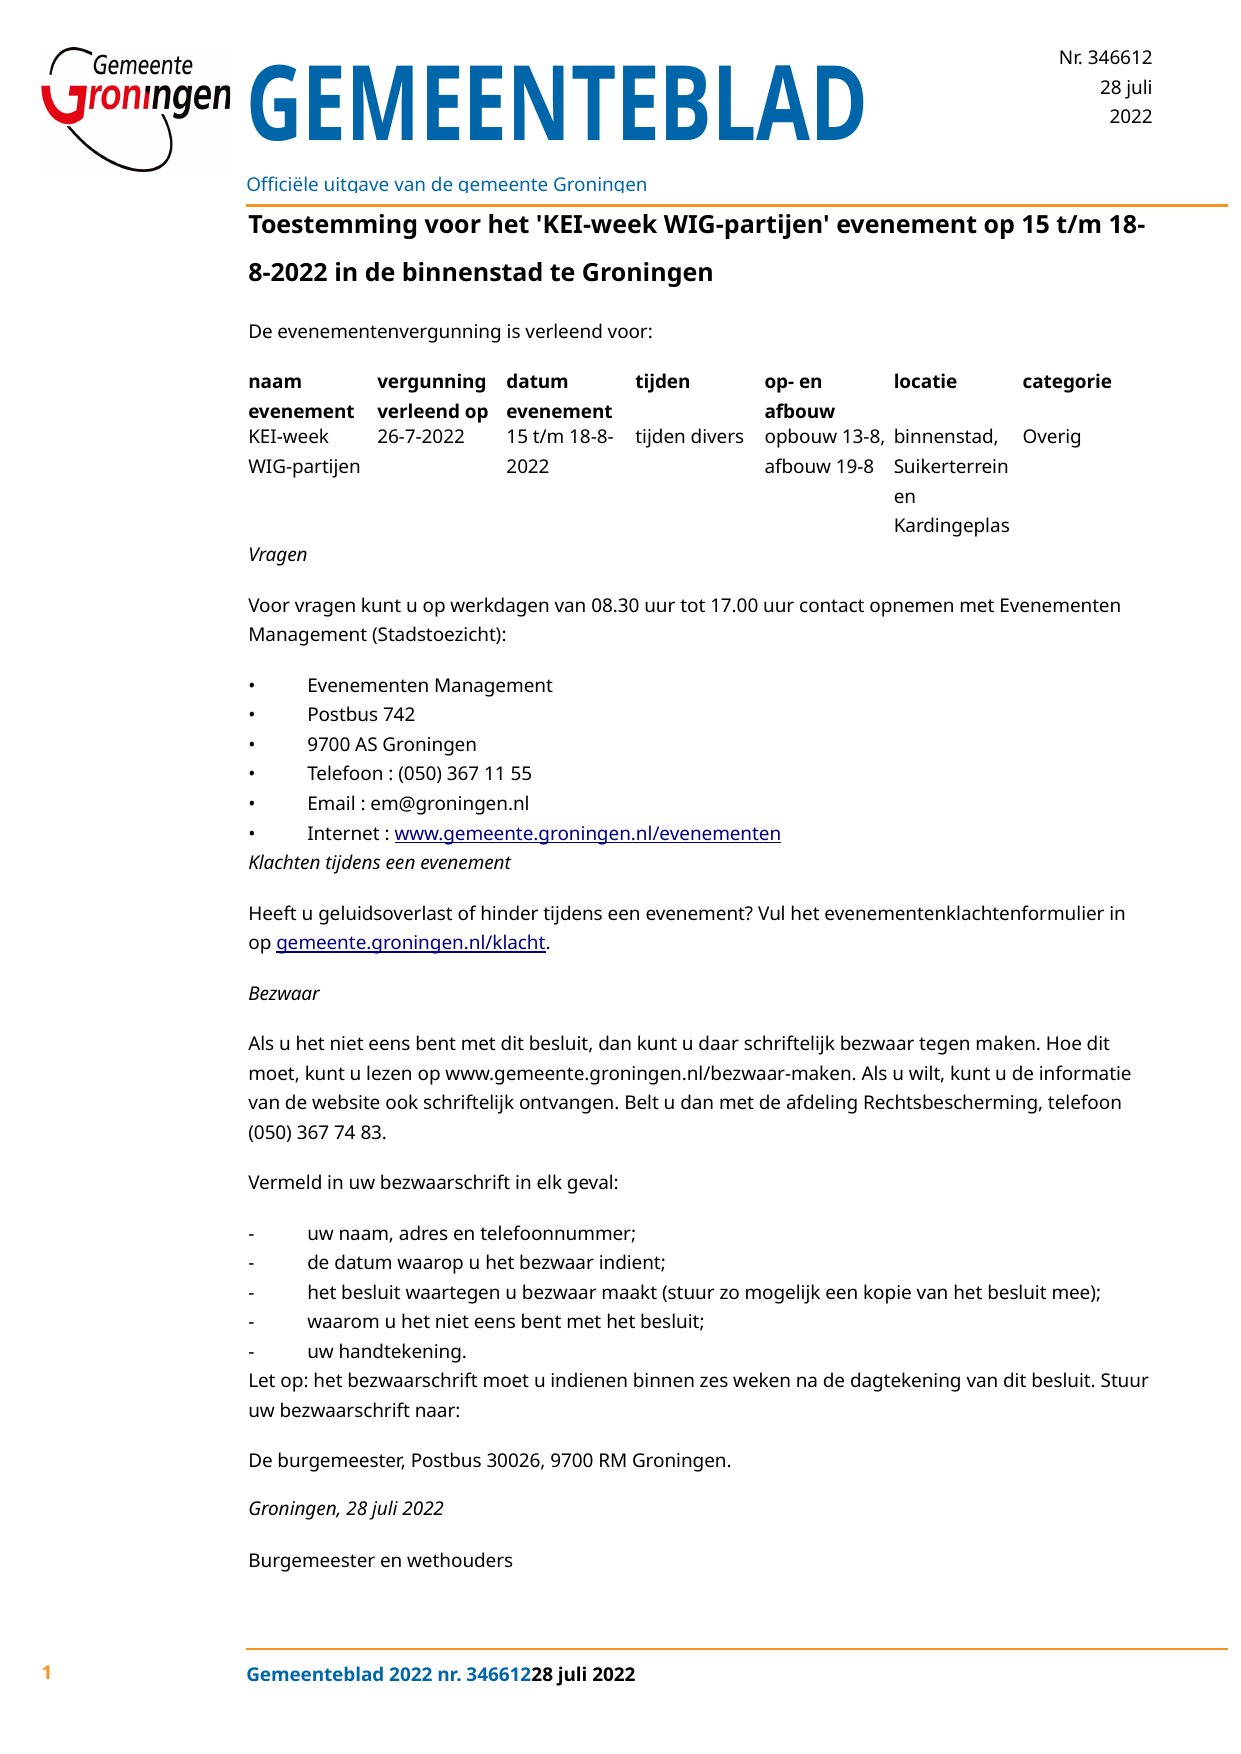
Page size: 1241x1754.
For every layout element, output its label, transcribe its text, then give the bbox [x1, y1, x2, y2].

table_header locatie [894, 369, 1022, 424]
text Let op: het bezwaarschrift moet u indienen binnen zes weken na de dagtekening van dit besluit. Stuur uw bezwaarschrift naar: [248, 1368, 1152, 1423]
list Evenementen Management [248, 672, 1152, 698]
text Klachten tijdens een evenement [248, 849, 1152, 875]
list uw handtekening. [248, 1338, 1152, 1364]
text Heeft u geluidsoverlast of hinder tijdens een evenement? Vul het evenementenklachtenformulier in op gemeente.groningen.nl/klacht. [248, 900, 1152, 955]
table_cell 26-7-2022 [377, 424, 506, 538]
list de datum waarop u het bezwaar indient; [248, 1249, 1152, 1275]
text Vragen [248, 541, 1152, 567]
list Postbus 742 [248, 701, 1152, 727]
text De burgemeester, Postbus 30026, 9700 RM Groningen. [248, 1448, 1152, 1473]
table_cell Overig [1023, 424, 1152, 538]
table_cell tijden divers [635, 424, 764, 538]
table_header categorie [1023, 369, 1152, 424]
table_header datum evenement [506, 369, 635, 424]
table_header op- en afbouw [764, 369, 893, 424]
text De evenementenvergunning is verleend voor: [248, 318, 1152, 344]
table_cell binnenstad, Suikerterrein en Kardingeplas [894, 424, 1022, 538]
text Bezwaar [248, 980, 1152, 1006]
table_cell opbouw 13-8, afbouw 19-8 [764, 424, 893, 538]
table_header naam evenement [248, 369, 377, 424]
list Internet : www.gemeente.groningen.nl/evenementen [248, 820, 1152, 846]
table_cell 15 t/m 18-8-2022 [506, 424, 635, 538]
list het besluit waartegen u bezwaar maakt (stuur zo mogelijk een kopie van het besluit mee); [248, 1279, 1152, 1305]
table_header tijden [635, 369, 764, 424]
table_cell KEI-week WIG-partijen [248, 424, 377, 538]
picture [41, 47, 231, 172]
text Als u het niet eens bent met dit besluit, dan kunt u daar schriftelijk bezwaar tegen maken. Hoe dit moet, kunt u lezen op www.gemeente.groningen.nl/bezwaar-maken. Als u wilt, kunt u de informatie van de website ook schriftelijk ontvangen. Belt u dan met de afdeling Rechtsbescherming, telefoon (050) 367 74 83. [248, 1030, 1152, 1145]
text Burgemeester en wethouders [248, 1547, 1152, 1573]
table_header vergunning verleend op [377, 369, 506, 424]
text Vermeld in uw bezwaarschrift in elk geval: [248, 1169, 1152, 1195]
list uw naam, adres en telefoonnummer; [248, 1220, 1152, 1246]
list waarom u het niet eens bent met het besluit; [248, 1308, 1152, 1334]
list 9700 AS Groningen [248, 731, 1152, 757]
text Voor vragen kunt u op werkdagen van 08.30 uur tot 17.00 uur contact opnemen met Evenementen Management (Stadstoezicht): [248, 592, 1152, 647]
text Toestemming voor het 'KEI-week WIG-partijen' evenement op 15 t/m 18-8-2022 in de binnenstad te Groningen [248, 207, 1152, 288]
text Groningen, 28 juli 2022 [248, 1496, 1152, 1521]
list Email : em@groningen.nl [248, 790, 1152, 816]
list Telefoon : (050) 367 11 55 [248, 761, 1152, 786]
